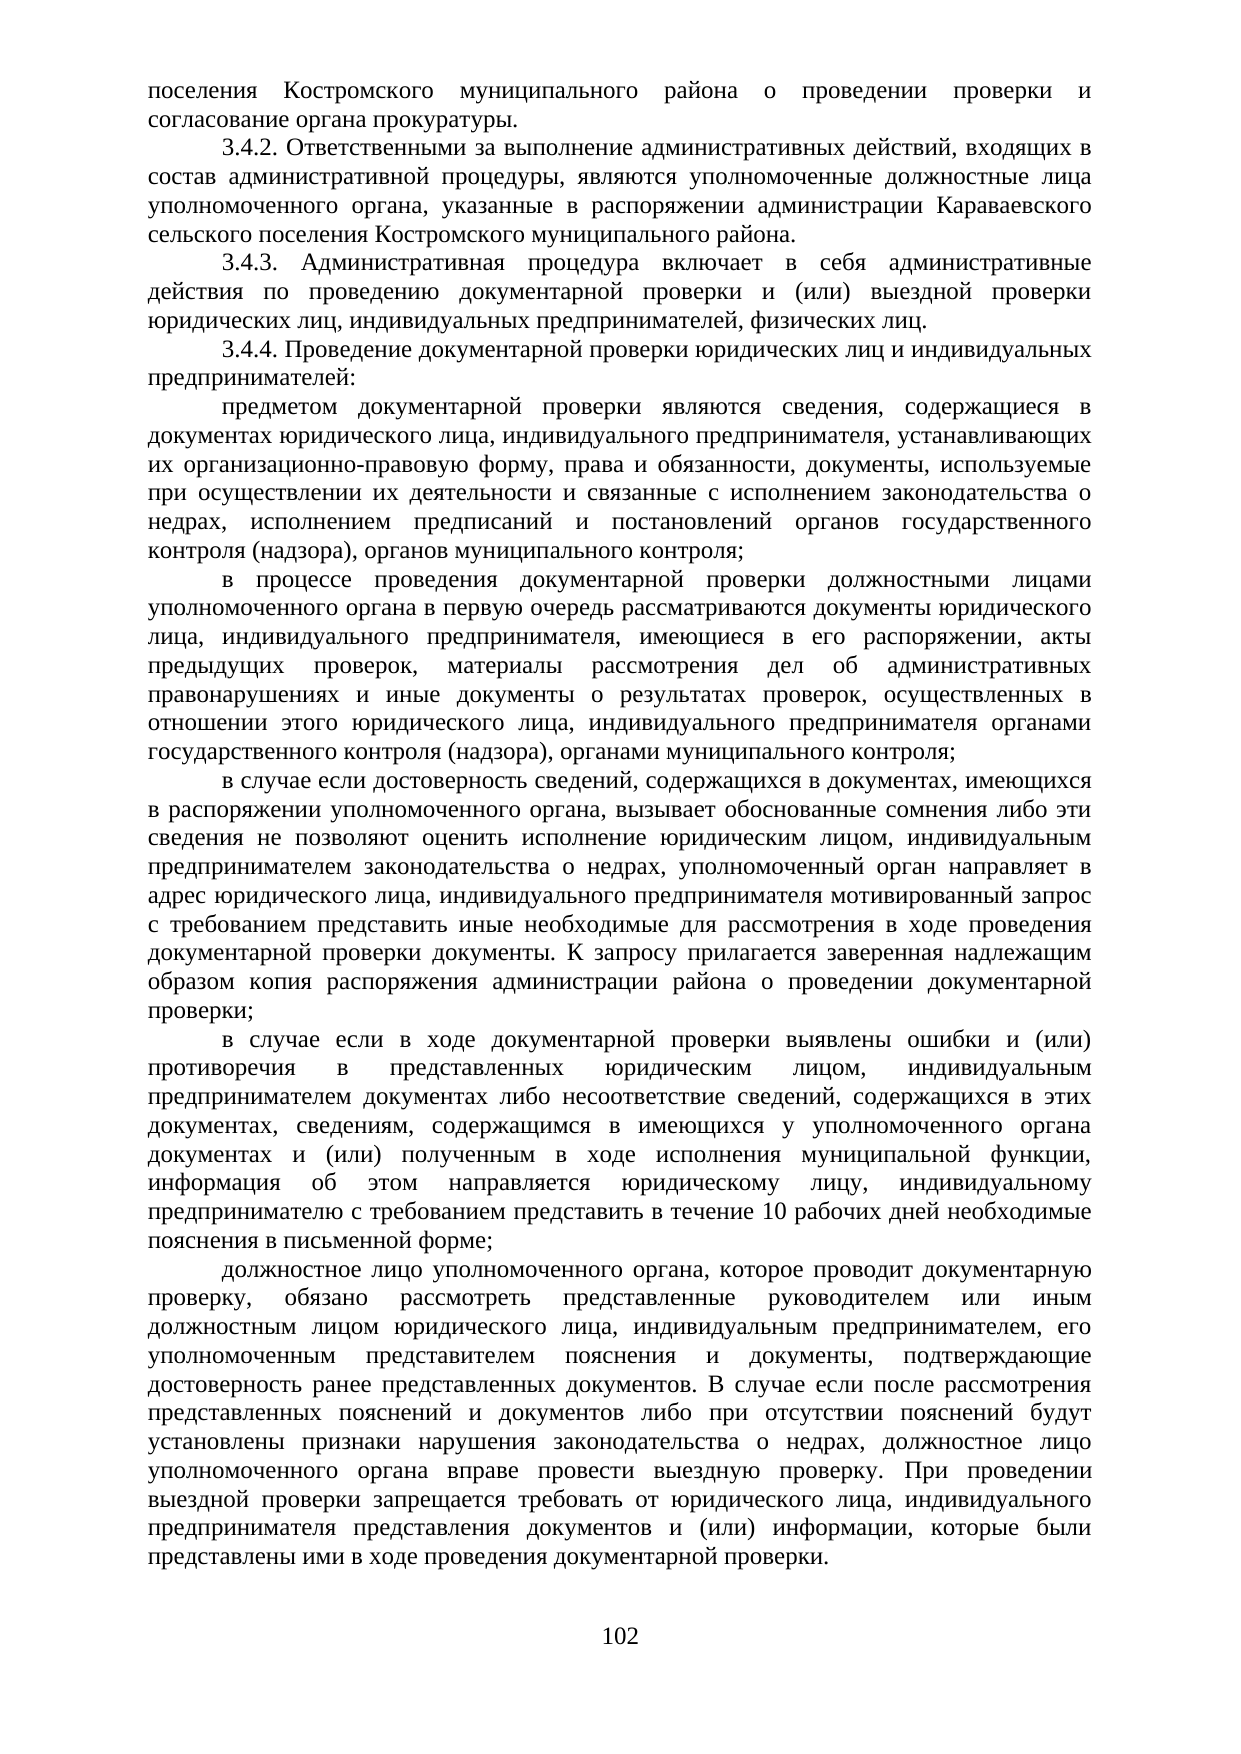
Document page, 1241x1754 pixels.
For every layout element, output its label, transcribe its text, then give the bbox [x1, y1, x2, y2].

text 3.4.4. Проведение документарной проверки юридических лиц и индивидуальных предпринимателей: [148, 334, 1092, 391]
text в случае если достоверность сведений, содержащихся в документах, имеющихся в распоряжении уполномоченного органа, вызывает обоснованные сомнения либо эти сведения не позволяют оценить исполнение юридическим лицом, индивидуальным предпринимателем законодательства о недрах, уполномоченный орган направляет в адрес юридического лица, индивидуального предпринимателя мотивированный запрос с требованием представить иные необходимые для рассмотрения в ходе проведения документарной проверки документы. К запросу прилагается заверенная надлежащим образом копия распоряжения администрации района о проведении документарной проверки; [148, 765, 1092, 1024]
text предметом документарной проверки являются сведения, содержащиеся в документах юридического лица, индивидуального предпринимателя, устанавливающих их организационно-правовую форму, права и обязанности, документы, используемые при осуществлении их деятельности и связанные с исполнением законодательства о недрах, исполнением предписаний и постановлений органов государственного контроля (надзора), органов муниципального контроля; [148, 391, 1092, 564]
text 3.4.2. Ответственными за выполнение административных действий, входящих в состав административной процедуры, являются уполномоченные должностные лица уполномоченного органа, указанные в распоряжении администрации Караваевского сельского поселения Костромского муниципального района. [148, 132, 1092, 247]
text в процессе проведения документарной проверки должностными лицами уполномоченного органа в первую очередь рассматриваются документы юридического лица, индивидуального предпринимателя, имеющиеся в его распоряжении, акты предыдущих проверок, материалы рассмотрения дел об административных правонарушениях и иные документы о результатах проверок, осуществленных в отношении этого юридического лица, индивидуального предпринимателя органами государственного контроля (надзора), органами муниципального контроля; [148, 564, 1092, 765]
text должностное лицо уполномоченного органа, которое проводит документарную проверку, обязано рассмотреть представленные руководителем или иным должностным лицом юридического лица, индивидуальным предпринимателем, его уполномоченным представителем пояснения и документы, подтверждающие достоверность ранее представленных документов. В случае если после рассмотрения представленных пояснений и документов либо при отсутствии пояснений будут установлены признаки нарушения законодательства о недрах, должностное лицо уполномоченного органа вправе провести выездную проверку. При проведении выездной проверки запрещается требовать от юридического лица, индивидуального предпринимателя представления документов и (или) информации, которые были представлены ими в ходе проведения документарной проверки. [148, 1254, 1092, 1570]
text поселения Костромского муниципального района о проведении проверки и согласование органа прокуратуры. [148, 75, 1092, 132]
text 3.4.3. Административная процедура включает в себя административные действия по проведению документарной проверки и (или) выездной проверки юридических лиц, индивидуальных предпринимателей, физических лиц. [148, 247, 1092, 334]
text в случае если в ходе документарной проверки выявлены ошибки и (или) противоречия в представленных юридическим лицом, индивидуальным предпринимателем документах либо несоответствие сведений, содержащихся в этих документах, сведениям, содержащимся в имеющихся у уполномоченного органа документах и (или) полученным в ходе исполнения муниципальной функции, информация об этом направляется юридическому лицу, индивидуальному предпринимателю с требованием представить в течение 10 рабочих дней необходимые пояснения в письменной форме; [148, 1024, 1092, 1254]
